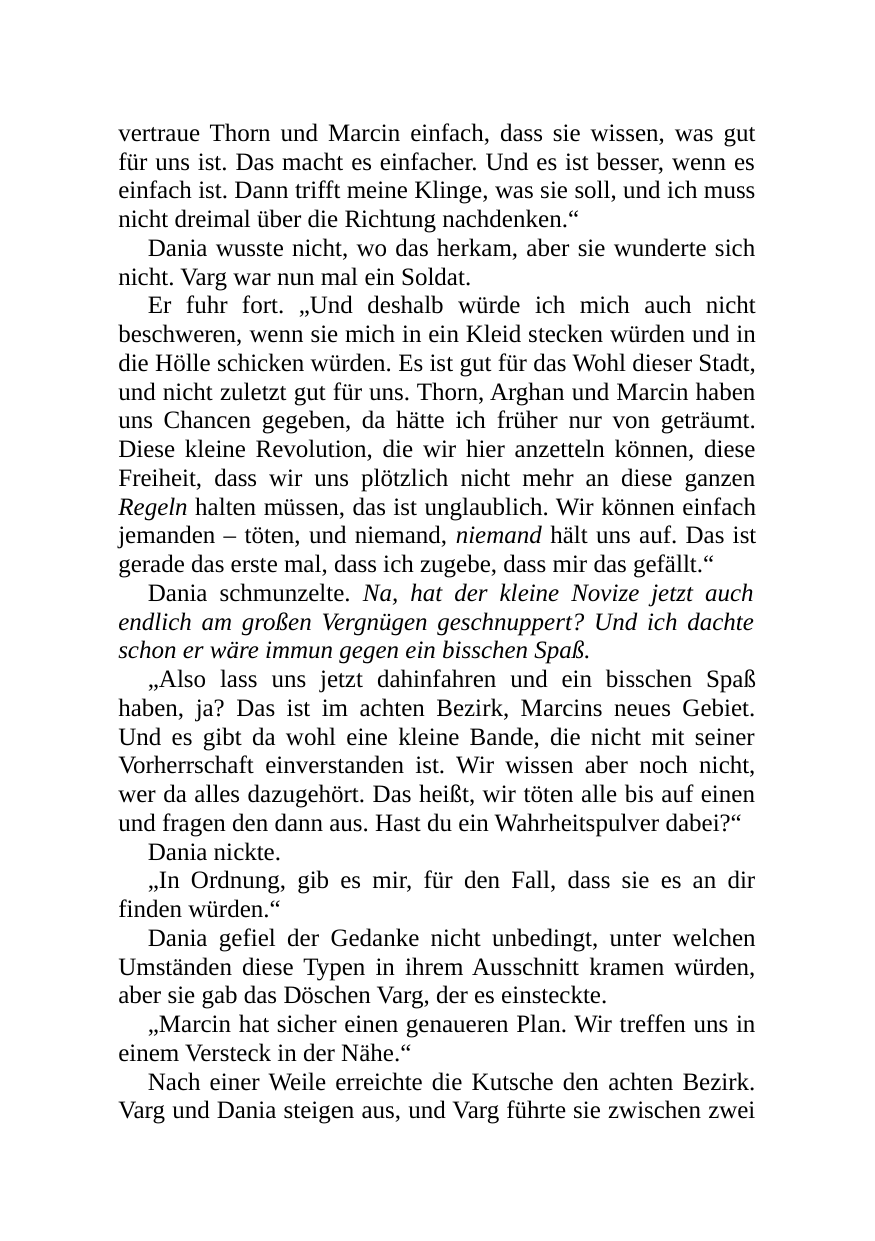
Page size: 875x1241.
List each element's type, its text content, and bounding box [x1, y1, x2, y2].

text „In Ordnung, gib es mir, für den Fall, dass sie es an dir finden würden.“ [118, 866, 756, 923]
text Er fuhr fort. „Und deshalb würde ich mich auch nicht beschweren, wenn sie mich in ein Kleid stecken würden und in die Hölle schicken würden. Es ist gut für das Wohl dieser Stadt, und nicht zuletzt gut für uns. Thorn, Arghan und Marcin haben uns Chancen gegeben, da hätte ich früher nur von geträumt. Diese kleine Revolution, die wir hier anzetteln können, diese Freiheit, dass wir uns plötzlich nicht mehr an diese ganzen Regeln halten müssen, das ist unglaublich. Wir können einfach jemanden – töten, und niemand, niemand hält uns auf. Das ist gerade das erste mal, dass ich zugebe, dass mir das gefällt.“ [118, 291, 756, 578]
text „Also lass uns jetzt dahinfahren und ein bisschen Spaß haben, ja? Das ist im achten Bezirk, Marcins neues Gebiet. Und es gibt da wohl eine kleine Bande, die nicht mit seiner Vorherrschaft einverstanden ist. Wir wissen aber noch nicht, wer da alles dazugehört. Das heißt, wir töten alle bis auf einen und fragen den dann aus. Hast du ein Wahrheitspulver dabei?“ [118, 664, 756, 837]
text Dania schmunzelte. Na, hat der kleine Novize jetzt auch endlich am großen Vergnügen geschnuppert? Und ich dachte schon er wäre immun gegen ein bisschen Spaß. [118, 578, 756, 664]
text Dania wusste nicht, wo das herkam, aber sie wunderte sich nicht. Varg war nun mal ein Soldat. [118, 233, 756, 291]
text Dania gefiel der Gedanke nicht unbedingt, unter welchen Umständen diese Typen in ihrem Ausschnitt kramen würden, aber sie gab das Döschen Varg, der es einsteckte. [118, 923, 756, 1009]
text Dania nickte. [118, 837, 756, 866]
text Nach einer Weile erreichte die Kutsche den achten Bezirk. Varg und Dania steigen aus, und Varg führte sie zwischen zwei [118, 1067, 756, 1124]
text vertraue Thorn und Marcin einfach, dass sie wissen, was gut für uns ist. Das macht es einfacher. Und es ist besser, wenn es einfach ist. Dann trifft meine Klinge, was sie soll, und ich muss nicht dreimal über die Richtung nachdenken.“ [118, 118, 756, 233]
text „Marcin hat sicher einen genaueren Plan. Wir treffen uns in einem Versteck in der Nähe.“ [118, 1009, 756, 1067]
